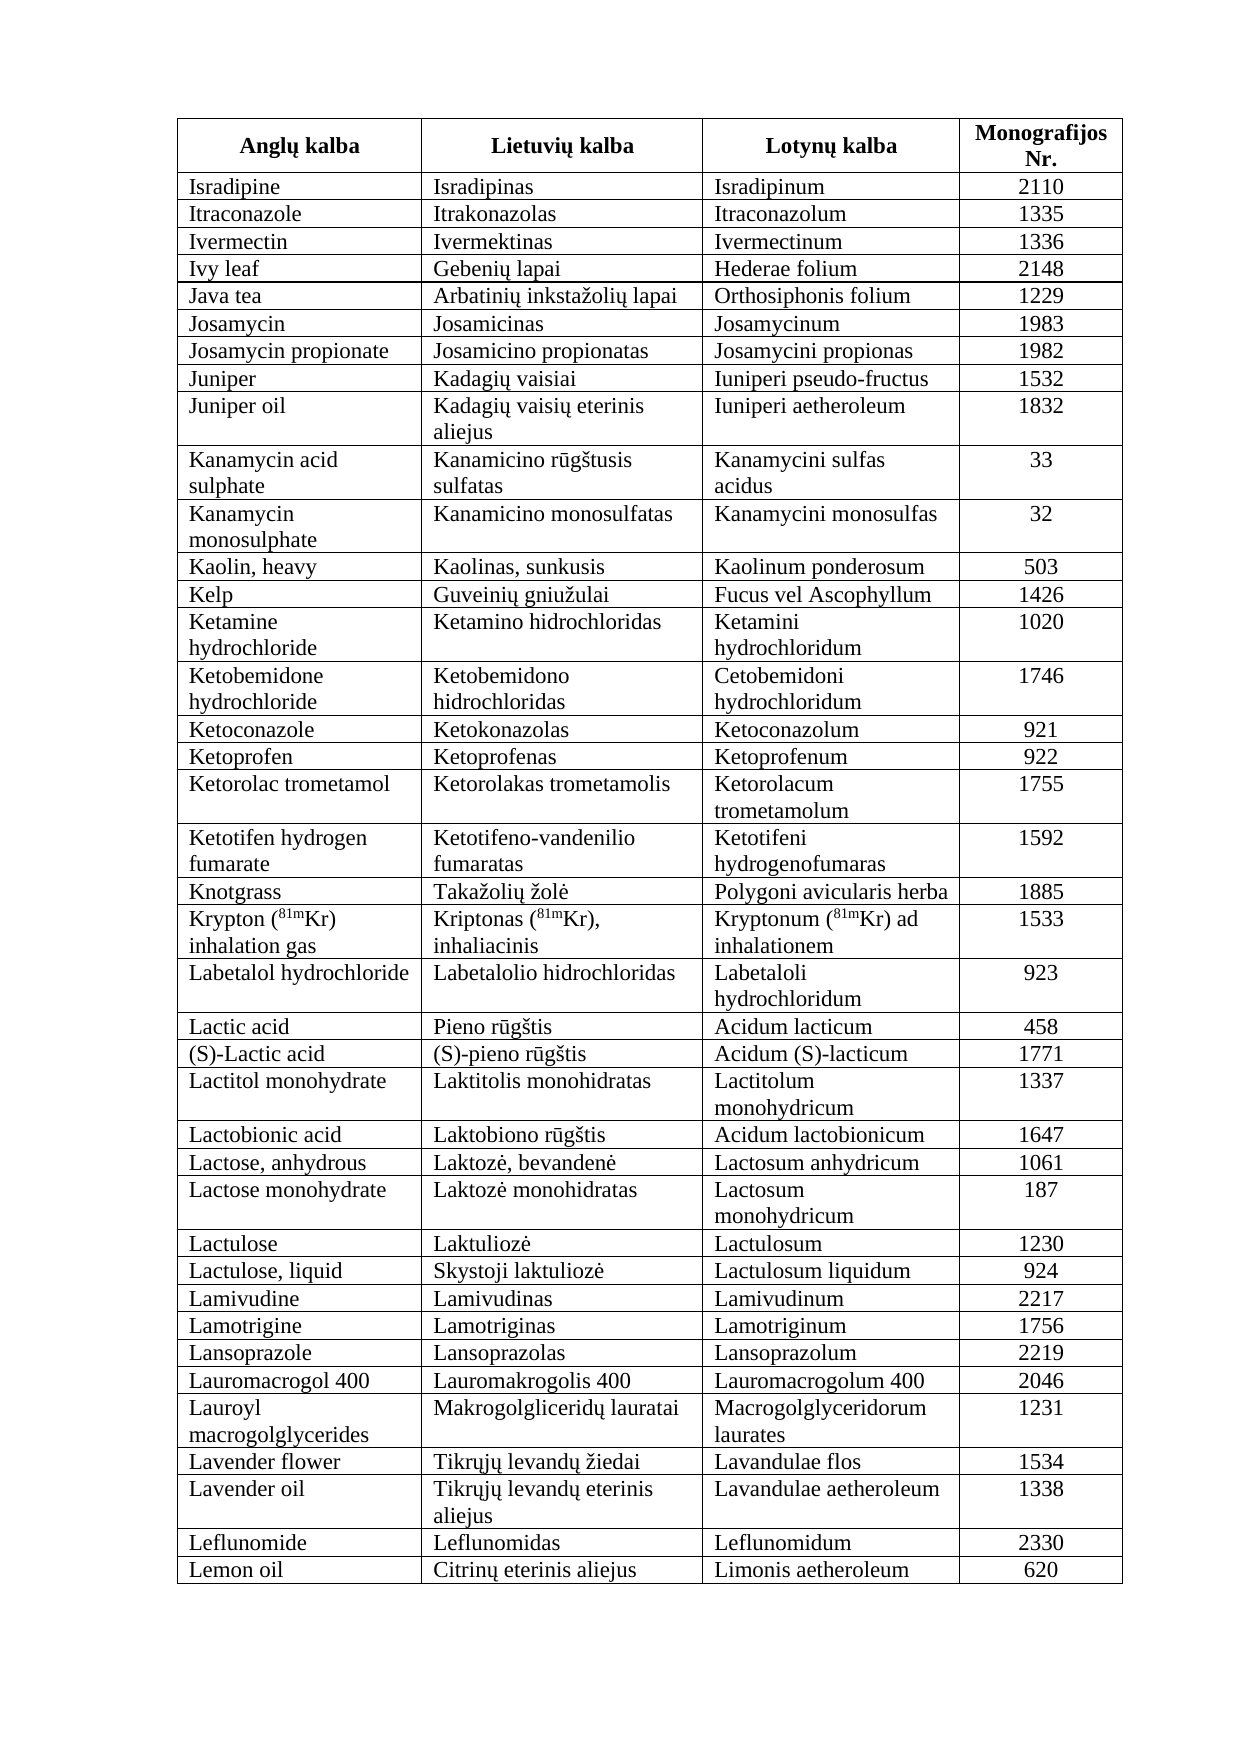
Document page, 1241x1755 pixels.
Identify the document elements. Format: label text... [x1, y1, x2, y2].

table_cell Kelp [178, 581, 421, 607]
table_cell Ketoconazolum [703, 716, 959, 742]
table_cell Guveinių gniužulai [422, 581, 702, 607]
table_cell Lavender oil [178, 1475, 421, 1528]
table_cell Fucus vel Ascophyllum [703, 581, 959, 607]
table_cell Polygoni avicularis herba [703, 878, 959, 904]
table_cell Isradipinas [422, 173, 702, 199]
table_cell Lauromacrogol 400 [178, 1367, 421, 1393]
table_cell Ketoprofenum [703, 743, 959, 769]
table_cell Ketotifen hydrogen fumarate [178, 824, 421, 877]
table_cell Ketotifeno-vandenilio fumaratas [422, 824, 702, 877]
table_cell Ivy leaf [178, 255, 421, 281]
table_cell Lamotriginum [703, 1312, 959, 1338]
table_cell Lansoprazole [178, 1340, 421, 1366]
table_cell Laktuliozė [422, 1230, 702, 1256]
table_cell Lamivudine [178, 1285, 421, 1311]
table_cell Lactulose, liquid [178, 1257, 421, 1284]
table_cell 1532 [960, 365, 1122, 391]
table_cell Lactosum monohydricum [703, 1176, 959, 1229]
table_cell Lansoprazolas [422, 1340, 702, 1366]
table_cell 1756 [960, 1312, 1122, 1338]
table_cell 2219 [960, 1340, 1122, 1366]
table_cell Itraconazole [178, 200, 421, 227]
table_cell Lamotriginas [422, 1312, 702, 1338]
table_cell 1336 [960, 228, 1122, 254]
table_cell Ketorolac trometamol [178, 770, 421, 823]
table_cell Josamicino propionatas [422, 337, 702, 364]
table_cell Lactulose [178, 1230, 421, 1256]
table_cell (S)-pieno rūgštis [422, 1040, 702, 1067]
table_cell 1335 [960, 200, 1122, 227]
table_cell Juniper [178, 365, 421, 391]
table_cell 1983 [960, 310, 1122, 336]
table_cell 922 [960, 743, 1122, 769]
table_cell Leflunomidum [703, 1529, 959, 1556]
table_cell Ivermectin [178, 228, 421, 254]
table_cell Ivermectinum [703, 228, 959, 254]
table_header Lotynų kalba [703, 119, 959, 172]
table_cell Labetalol hydrochloride [178, 959, 421, 1012]
table_cell Ketamini hydrochloridum [703, 608, 959, 661]
table_cell Lauromacrogolum 400 [703, 1367, 959, 1393]
table_cell Lactulosum [703, 1230, 959, 1256]
table_cell Laktozė monohidratas [422, 1176, 702, 1229]
table_cell Kriptonas (81mKr), inhaliacinis [422, 905, 702, 958]
table_cell Acidum lactobionicum [703, 1121, 959, 1148]
table_cell (S)-Lactic acid [178, 1040, 421, 1067]
table_cell 1337 [960, 1068, 1122, 1120]
table_cell Lansoprazolum [703, 1340, 959, 1366]
table_cell Itraconazolum [703, 200, 959, 227]
table_cell Lactose, anhydrous [178, 1149, 421, 1175]
table_cell 1231 [960, 1394, 1122, 1447]
table_cell Lactobionic acid [178, 1121, 421, 1148]
table_cell 1771 [960, 1040, 1122, 1067]
table_cell Macrogolglyceridorum laurates [703, 1394, 959, 1447]
table_cell 2330 [960, 1529, 1122, 1556]
table_cell Tikrųjų levandų eterinis aliejus [422, 1475, 702, 1528]
table_cell Orthosiphonis folium [703, 283, 959, 309]
table_cell 187 [960, 1176, 1122, 1229]
table_cell Juniper oil [178, 392, 421, 445]
table_cell 503 [960, 553, 1122, 580]
table_cell Lemon oil [178, 1557, 421, 1583]
table_cell Kanamycini monosulfas [703, 500, 959, 552]
table_cell Leflunomidas [422, 1529, 702, 1556]
table_cell Lavandulae aetheroleum [703, 1475, 959, 1528]
table_cell Josamycin [178, 310, 421, 336]
table_header Lietuvių kalba [422, 119, 702, 172]
table_cell Hederae folium [703, 255, 959, 281]
table_cell Pieno rūgštis [422, 1013, 702, 1039]
table_cell Kanamycin monosulphate [178, 500, 421, 552]
table_cell 458 [960, 1013, 1122, 1039]
table_cell Ketamino hidrochloridas [422, 608, 702, 661]
table_cell 1229 [960, 283, 1122, 309]
table_cell Kanamycin acid sulphate [178, 446, 421, 498]
table_cell Ketorolakas trometamolis [422, 770, 702, 823]
table_cell Citrinų eterinis aliejus [422, 1557, 702, 1583]
table_cell Ketobemidone hydrochloride [178, 662, 421, 714]
table_cell Ketamine hydrochloride [178, 608, 421, 661]
table_cell Lactic acid [178, 1013, 421, 1039]
table_cell Skystoji laktuliozė [422, 1257, 702, 1284]
table_cell Lavender flower [178, 1448, 421, 1474]
table_cell 923 [960, 959, 1122, 1012]
table_cell 1230 [960, 1230, 1122, 1256]
table_cell Krypton (81mKr) inhalation gas [178, 905, 421, 958]
table_cell 2217 [960, 1285, 1122, 1311]
table_cell Gebenių lapai [422, 255, 702, 281]
table_cell Arbatinių inkstažolių lapai [422, 283, 702, 309]
table_cell Kadagių vaisių eterinis aliejus [422, 392, 702, 445]
table_cell Ketobemidono hidrochloridas [422, 662, 702, 714]
table_cell Isradipinum [703, 173, 959, 199]
table_cell Kryptonum (81mKr) ad inhalationem [703, 905, 959, 958]
table_cell Kaolinum ponderosum [703, 553, 959, 580]
table_cell Kadagių vaisiai [422, 365, 702, 391]
table_cell Lamivudinas [422, 1285, 702, 1311]
table_cell 1533 [960, 905, 1122, 958]
table_cell Josamicinas [422, 310, 702, 336]
table_cell 1426 [960, 581, 1122, 607]
table_cell Kaolinas, sunkusis [422, 553, 702, 580]
table_cell Iuniperi aetheroleum [703, 392, 959, 445]
table_cell Cetobemidoni hydrochloridum [703, 662, 959, 714]
table_cell Ketokonazolas [422, 716, 702, 742]
table_cell 1061 [960, 1149, 1122, 1175]
table_cell Josamycini propionas [703, 337, 959, 364]
table_cell 1755 [960, 770, 1122, 823]
table_cell Iuniperi pseudo-fructus [703, 365, 959, 391]
table_cell Laktobiono rūgštis [422, 1121, 702, 1148]
table_cell Lactosum anhydricum [703, 1149, 959, 1175]
table_cell Acidum (S)-lacticum [703, 1040, 959, 1067]
table_header Monografijos Nr. [960, 119, 1122, 172]
table_cell 33 [960, 446, 1122, 498]
table_cell 2148 [960, 255, 1122, 281]
table_cell Ketoconazole [178, 716, 421, 742]
table_cell Lavandulae flos [703, 1448, 959, 1474]
table_cell Isradipine [178, 173, 421, 199]
table_cell Knotgrass [178, 878, 421, 904]
table_cell Ketotifeni hydrogenofumaras [703, 824, 959, 877]
table_cell Lauroyl macrogolglycerides [178, 1394, 421, 1447]
table_cell 921 [960, 716, 1122, 742]
table_cell Ivermektinas [422, 228, 702, 254]
table_cell Ketoprofen [178, 743, 421, 769]
table_cell 620 [960, 1557, 1122, 1583]
table_cell Ketorolacum trometamolum [703, 770, 959, 823]
table_cell Kanamycini sulfas acidus [703, 446, 959, 498]
table_cell Kanamicino monosulfatas [422, 500, 702, 552]
table_cell 32 [960, 500, 1122, 552]
table_cell Laktozė, bevandenė [422, 1149, 702, 1175]
table_cell 1020 [960, 608, 1122, 661]
table_cell Lactose monohydrate [178, 1176, 421, 1229]
table_cell Lauromakrogolis 400 [422, 1367, 702, 1393]
table_cell Josamycinum [703, 310, 959, 336]
table_cell Lactulosum liquidum [703, 1257, 959, 1284]
table_cell Laktitolis monohidratas [422, 1068, 702, 1120]
table_cell Lamotrigine [178, 1312, 421, 1338]
table_header Anglų kalba [178, 119, 421, 172]
table_cell Leflunomide [178, 1529, 421, 1556]
table_cell Ketoprofenas [422, 743, 702, 769]
table_cell Labetaloli hydrochloridum [703, 959, 959, 1012]
table_cell Lactitolum monohydricum [703, 1068, 959, 1120]
table_cell Kanamicino rūgštusis sulfatas [422, 446, 702, 498]
table_cell Kaolin, heavy [178, 553, 421, 580]
table_cell 1832 [960, 392, 1122, 445]
table_cell 1338 [960, 1475, 1122, 1528]
table_cell Acidum lacticum [703, 1013, 959, 1039]
table_cell Labetalolio hidrochloridas [422, 959, 702, 1012]
table_cell 1982 [960, 337, 1122, 364]
table_cell 1592 [960, 824, 1122, 877]
table_cell Makrogolgliceridų lauratai [422, 1394, 702, 1447]
table_cell 1534 [960, 1448, 1122, 1474]
table_cell Lamivudinum [703, 1285, 959, 1311]
table_cell 2046 [960, 1367, 1122, 1393]
table_cell Java tea [178, 283, 421, 309]
table_cell 924 [960, 1257, 1122, 1284]
table_cell 2110 [960, 173, 1122, 199]
table_cell 1885 [960, 878, 1122, 904]
table_cell Tikrųjų levandų žiedai [422, 1448, 702, 1474]
table_cell 1746 [960, 662, 1122, 714]
table_cell 1647 [960, 1121, 1122, 1148]
table_cell Lactitol monohydrate [178, 1068, 421, 1120]
table_cell Josamycin propionate [178, 337, 421, 364]
table_cell Itrakonazolas [422, 200, 702, 227]
table_cell Limonis aetheroleum [703, 1557, 959, 1583]
table_cell Takažolių žolė [422, 878, 702, 904]
